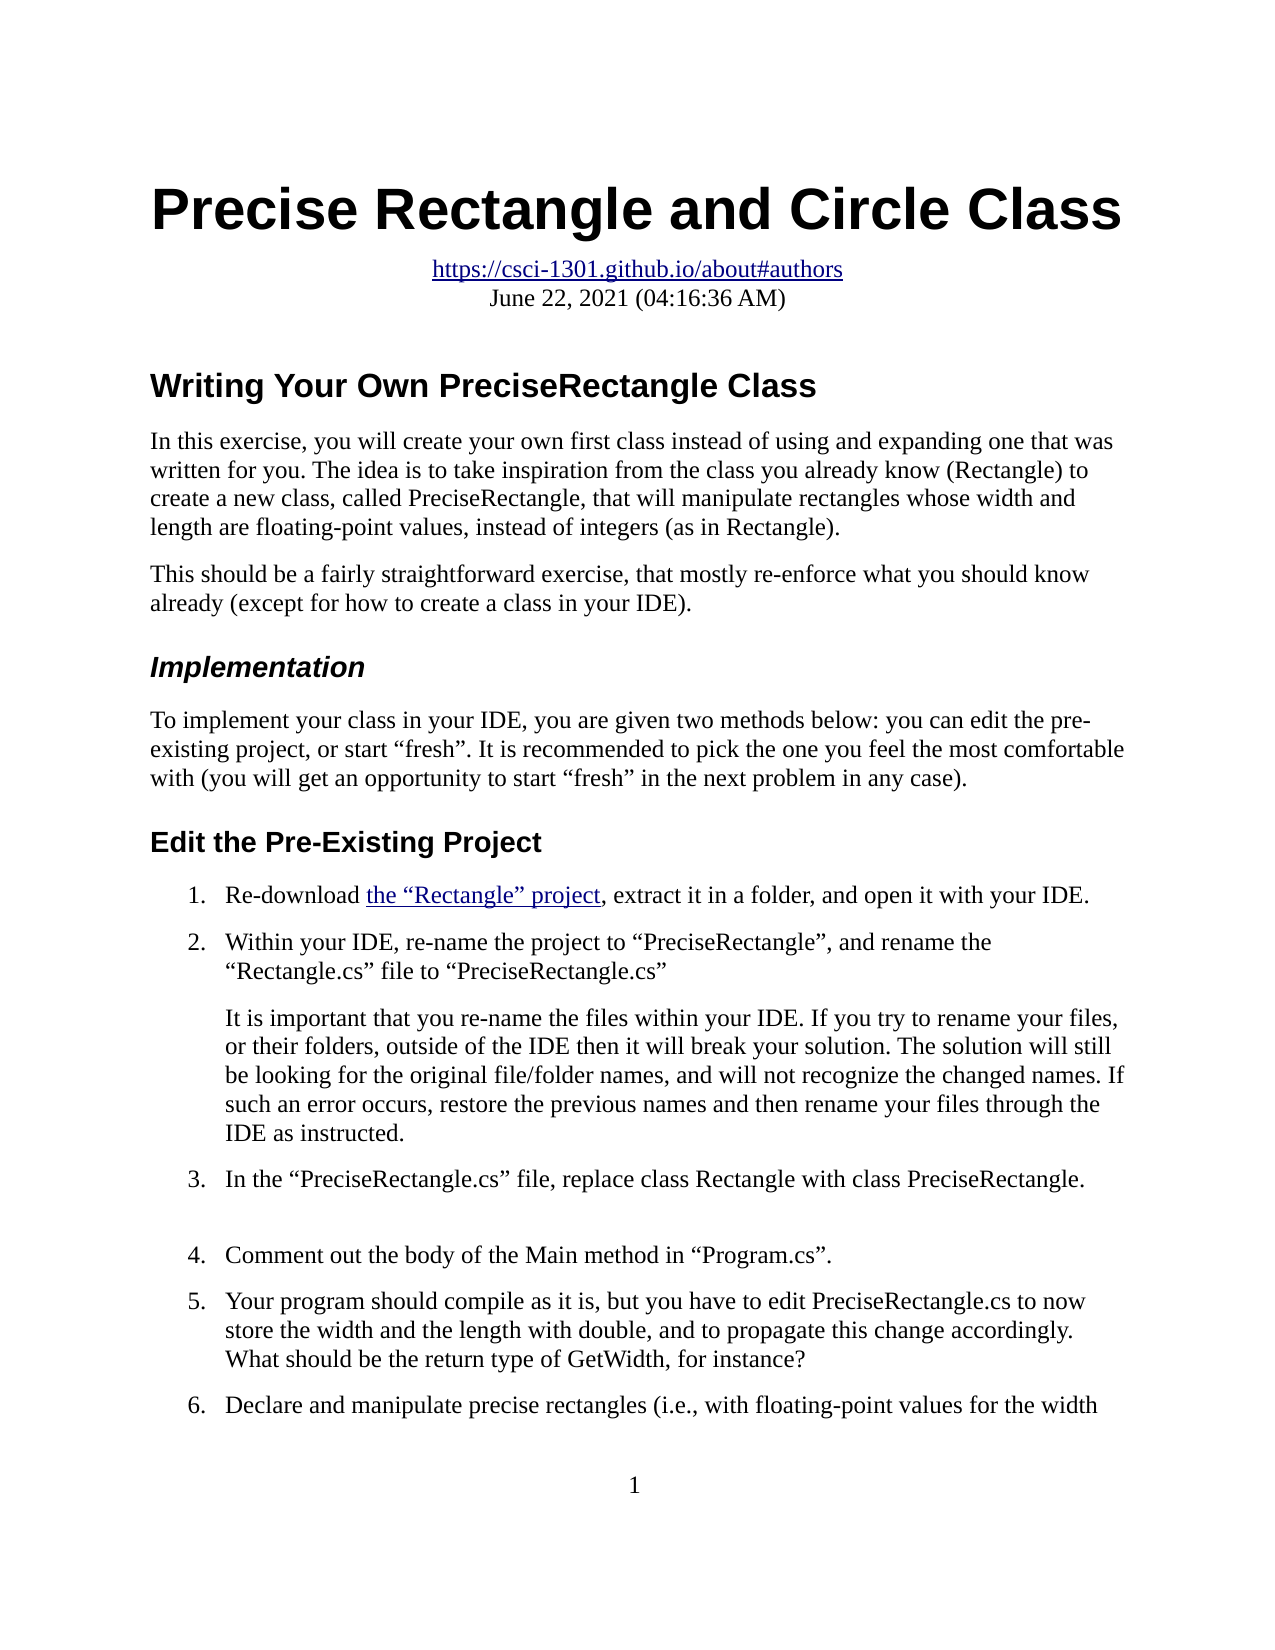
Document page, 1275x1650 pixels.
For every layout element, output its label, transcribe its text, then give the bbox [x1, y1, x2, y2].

text June 22, 2021 (04:16:36 AM) [150, 283, 1125, 312]
list Declare and manipulate precise rectangles (i.e., with floating-point values for the width [187, 1391, 1125, 1419]
list Comment out the body of the Main method in “Program.cs”. [187, 1240, 1125, 1268]
list Your program should compile as it is, but you have to edit PreciseRectangle.cs to now store the width and the length with double, and to propagate this change accordingly. What should be the return type of GetWidth, for instance? [187, 1286, 1125, 1373]
text This should be a fairly straightforward exercise, that mostly re-enforce what you should know already (except for how to create a class in your IDE). [150, 559, 1125, 616]
subtitle Implementation [150, 650, 1125, 684]
title Precise Rectangle and Circle Class [150, 175, 1125, 242]
list Within your IDE, re-name the project to “PreciseRectangle”, and rename the “Rectangle.cs” file to “PreciseRectangle.cs” [187, 927, 1125, 985]
subtitle Writing Your Own PreciseRectangle Class [150, 366, 1125, 404]
list Re-download the “Rectangle” project, extract it in a folder, and open it with your IDE. [187, 881, 1125, 909]
text To implement your class in your IDE, you are given two methods below: you can edit the pre-existing project, or start “fresh”. It is recommended to pick the one you feel the most comfortable with (you will get an opportunity to start “fresh” in the next problem in any case). [150, 705, 1125, 792]
subtitle Edit the Pre-Existing Project [150, 826, 1125, 859]
list In the “PreciseRectangle.cs” file, replace class Rectangle with class PreciseRectangle. [187, 1164, 1125, 1222]
text In this exercise, you will create your own first class instead of using and expanding one that was written for you. The idea is to take inspiration from the class you already know (Rectangle) to create a new class, called PreciseRectangle, that will manipulate rectangles whose width and length are floating-point values, instead of integers (as in Rectangle). [150, 426, 1125, 541]
text https://csci-1301.github.io/about#authors [150, 254, 1125, 283]
list It is important that you re-name the files within your IDE. If you try to rename your files, or their folders, outside of the IDE then it will break your solution. The solution will still be looking for the original file/folder names, and will not recognize the changed names. If such an error occurs, restore the previous names and then rename your files through the IDE as instructed. [187, 1003, 1125, 1146]
